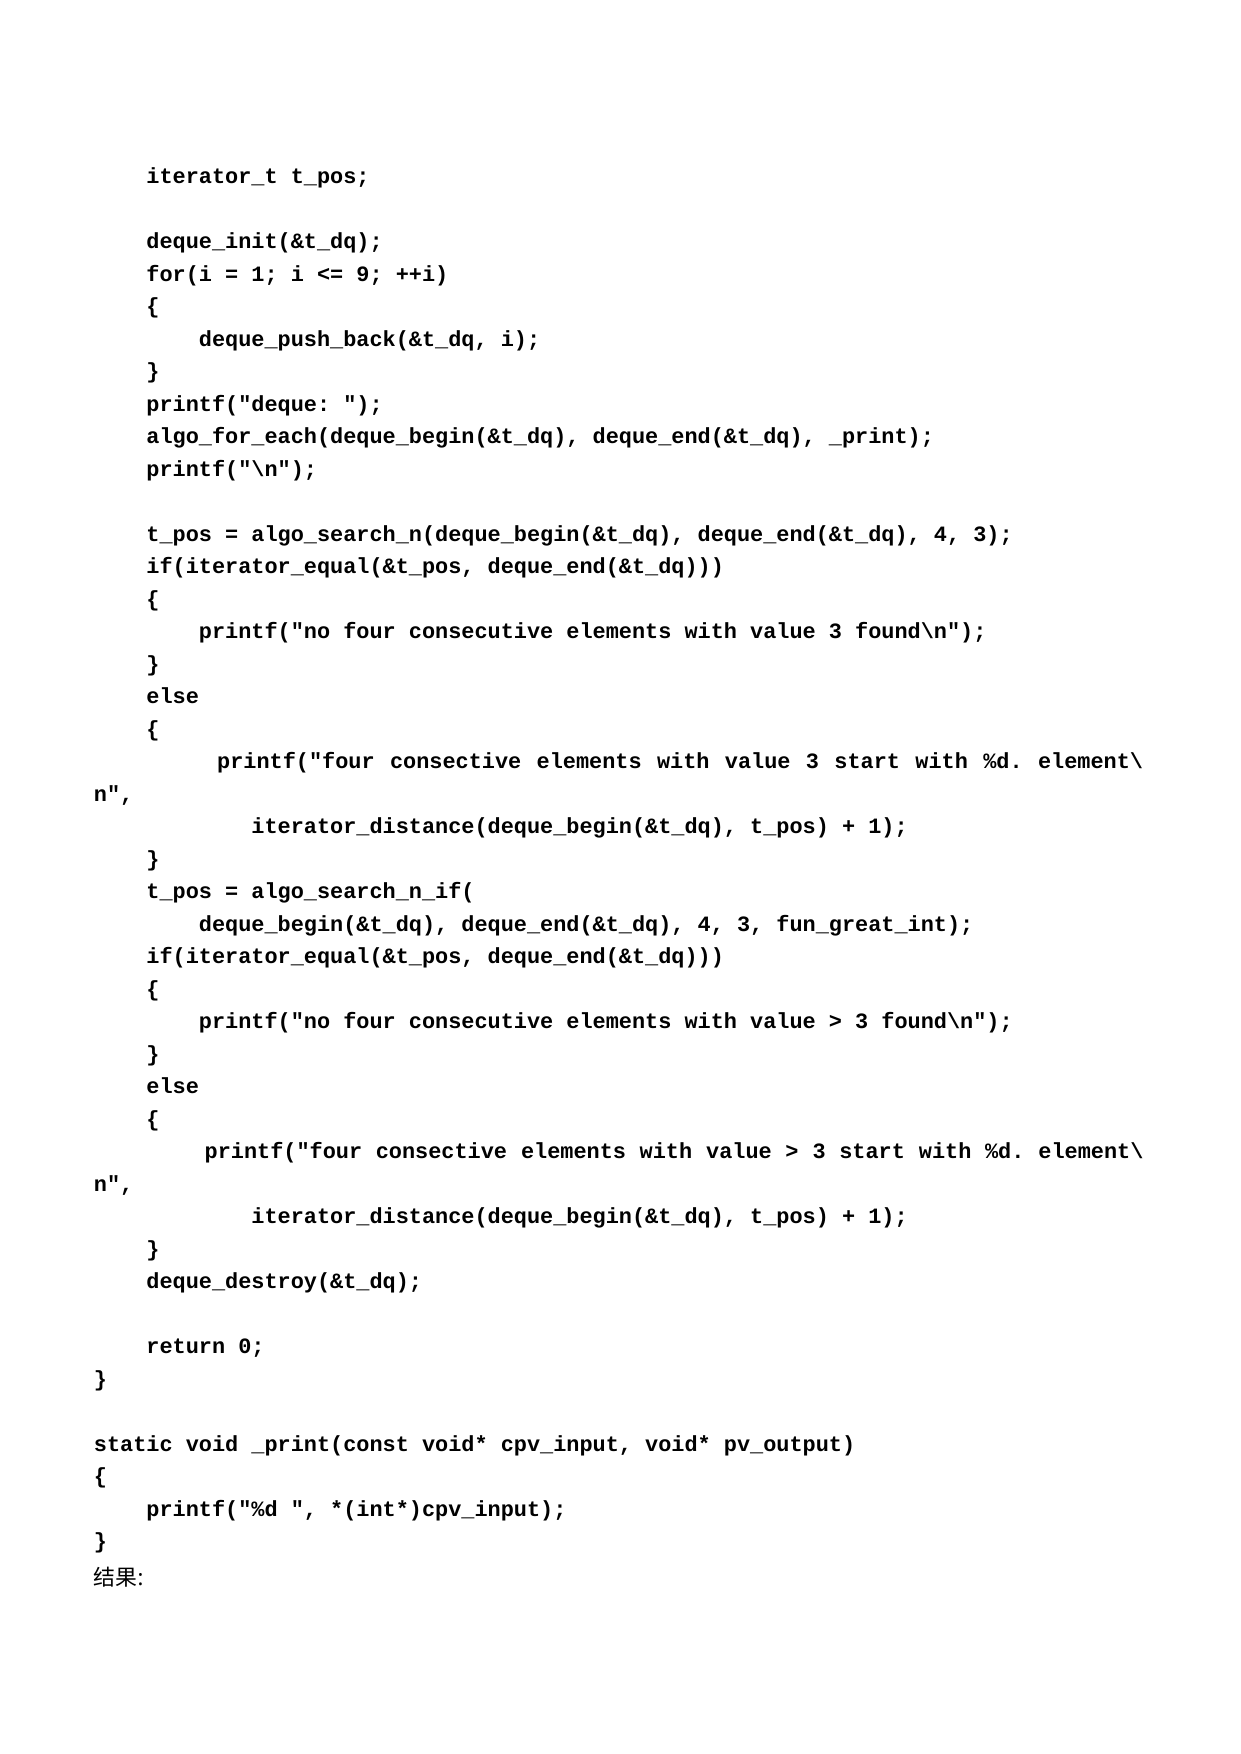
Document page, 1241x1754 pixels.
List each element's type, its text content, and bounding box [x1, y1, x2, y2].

text else [94, 682, 1144, 714]
text deque_destroy(&t_dq); [94, 1267, 1144, 1299]
text printf("four consective elements with value 3 start with %d. element\n", [94, 747, 1144, 812]
text { [94, 292, 1144, 324]
text else [94, 1072, 1144, 1104]
text } [94, 844, 1144, 877]
text { [94, 1104, 1144, 1137]
text { [94, 584, 1144, 617]
text deque_init(&t_dq); [94, 227, 1144, 259]
text } [94, 1527, 1144, 1559]
text if(iterator_equal(&t_pos, deque_end(&t_dq))) [94, 942, 1144, 974]
text return 0; [94, 1332, 1144, 1364]
text { [94, 974, 1144, 1007]
text for(i = 1; i <= 9; ++i) [94, 259, 1144, 292]
text } [94, 649, 1144, 682]
text 结果: [94, 1559, 1144, 1592]
text printf("four consective elements with value > 3 start with %d. element\n", [94, 1137, 1144, 1202]
text } [94, 1364, 1144, 1397]
text printf("no four consecutive elements with value > 3 found\n"); [94, 1007, 1144, 1039]
text printf("\n"); [94, 454, 1144, 487]
text printf("deque: "); [94, 389, 1144, 422]
text static void _print(const void* cpv_input, void* pv_output) [94, 1429, 1144, 1462]
text deque_push_back(&t_dq, i); [94, 324, 1144, 357]
text deque_begin(&t_dq), deque_end(&t_dq), 4, 3, fun_great_int); [94, 909, 1144, 942]
text } [94, 1039, 1144, 1072]
text printf("%d ", *(int*)cpv_input); [94, 1494, 1144, 1527]
text { [94, 1462, 1144, 1494]
text } [94, 357, 1144, 389]
text } [94, 1234, 1144, 1267]
text t_pos = algo_search_n(deque_begin(&t_dq), deque_end(&t_dq), 4, 3); [94, 519, 1144, 552]
text iterator_t t_pos; [94, 162, 1144, 194]
text iterator_distance(deque_begin(&t_dq), t_pos) + 1); [94, 1202, 1144, 1234]
text if(iterator_equal(&t_pos, deque_end(&t_dq))) [94, 552, 1144, 584]
text algo_for_each(deque_begin(&t_dq), deque_end(&t_dq), _print); [94, 422, 1144, 454]
text printf("no four consecutive elements with value 3 found\n"); [94, 617, 1144, 649]
text t_pos = algo_search_n_if( [94, 877, 1144, 909]
text iterator_distance(deque_begin(&t_dq), t_pos) + 1); [94, 812, 1144, 844]
text { [94, 714, 1144, 747]
